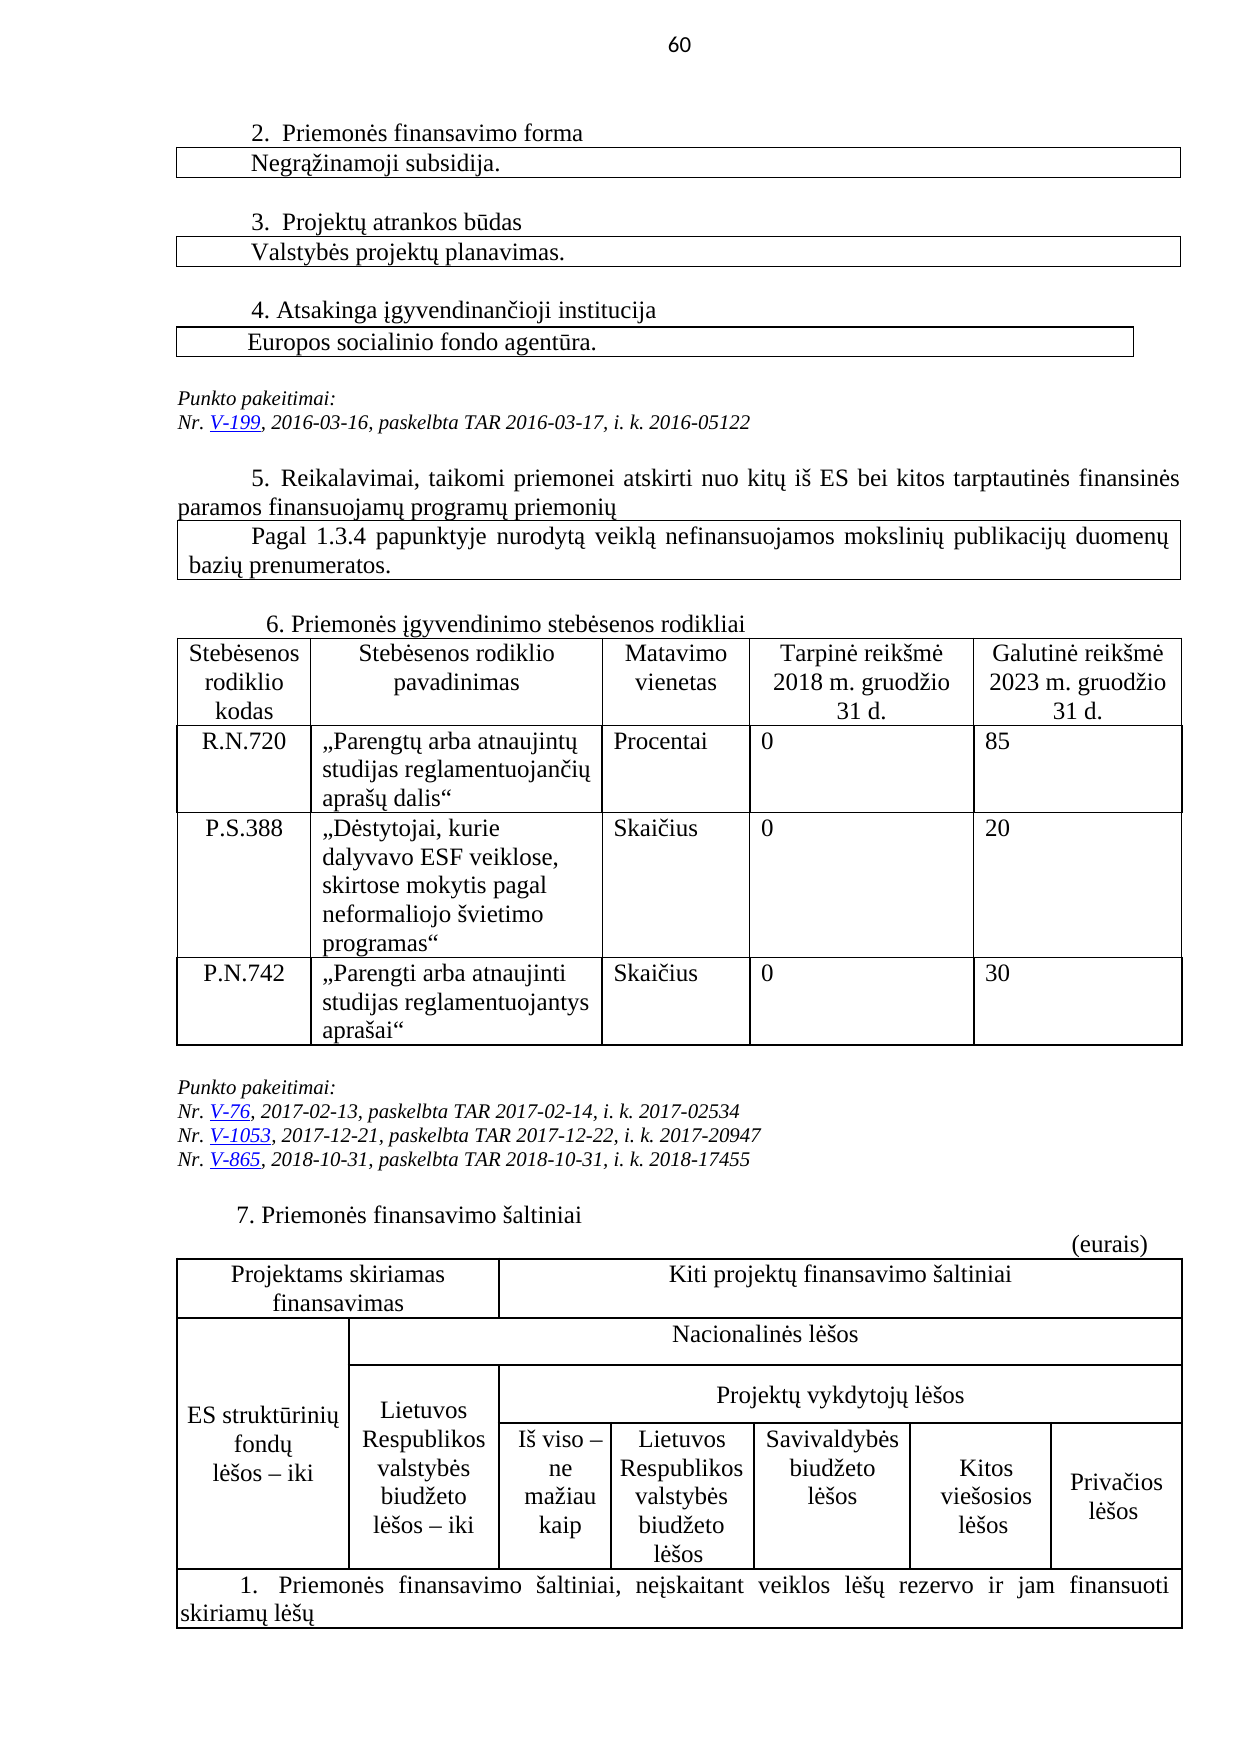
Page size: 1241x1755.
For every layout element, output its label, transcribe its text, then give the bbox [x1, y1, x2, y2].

table_cell Skaičius [603, 813, 749, 957]
table_cell Skaičius [603, 958, 749, 1044]
text Nr. V-76, 2017-02-13, paskelbta TAR 2017-02-14, i. k. 2017-02534 [177, 1099, 1181, 1123]
text Punkto pakeitimai: [177, 386, 1181, 410]
text 3. Projektų atrankos būdas [251, 207, 1181, 236]
table_cell 85 [975, 726, 1181, 812]
table_header Negrąžinamoji subsidija. [177, 148, 1180, 177]
table_cell R.N.720 [178, 726, 310, 812]
table_cell 30 [975, 958, 1181, 1044]
text 2. Priemonės finansavimo forma [251, 118, 1181, 147]
table_header Matavimo vienetas [603, 639, 749, 725]
table_header Europos socialinio fondo agentūra. [177, 328, 1133, 356]
table_cell ES struktūrinių fondų lėšos – iki [178, 1319, 348, 1568]
table_cell 20 [974, 813, 1181, 957]
text Nr. V-199, 2016-03-16, paskelbta TAR 2016-03-17, i. k. 2016-05122 [177, 410, 1181, 434]
table_cell Privačios lėšos [1052, 1424, 1181, 1568]
table_header Stebėsenos rodiklio pavadinimas [311, 639, 602, 725]
table_cell 0 [751, 958, 973, 1044]
text 7. Priemonės finansavimo šaltiniai [236, 1200, 1181, 1229]
table_header Galutinė reikšmė 2023 m. gruodžio 31 d. [974, 639, 1181, 725]
text Nr. V-1053, 2017-12-21, paskelbta TAR 2017-12-22, i. k. 2017-20947 [177, 1123, 1181, 1147]
table_cell Savivaldybės biudžeto lėšos [755, 1424, 909, 1568]
text (eurais) [177, 1229, 1181, 1257]
table_cell P.S.388 [178, 813, 310, 957]
table_cell Lietuvos Respublikos valstybės biudžeto lėšos – iki [350, 1366, 498, 1568]
table_cell Iš viso – ne mažiau kaip [500, 1424, 610, 1568]
table_header Tarpinė reikšmė 2018 m. gruodžio 31 d. [750, 639, 973, 725]
table_header Kiti projektų finansavimo šaltiniai [500, 1260, 1181, 1317]
text Punkto pakeitimai: [177, 1075, 1181, 1099]
table_cell P.N.742 [178, 958, 310, 1044]
table_header Projektams skiriamas finansavimas [178, 1260, 498, 1317]
table_cell 0 [751, 726, 973, 812]
table_cell Projektų vykdytojų lėšos [500, 1366, 1181, 1422]
text 4. Atsakinga įgyvendinančioji institucija [251, 295, 1181, 324]
table_cell Nacionalinės lėšos [350, 1319, 1181, 1364]
table_header Valstybės projektų planavimas. [177, 237, 1180, 266]
table_header Pagal 1.3.4 papunktyje nurodytą veiklą nefinansuojamos mokslinių publikacijų duomenų bazių prenumeratos. [178, 521, 1180, 579]
table_cell 1. Priemonės finansavimo šaltiniai, neįskaitant veiklos lėšų rezervo ir jam finansuoti skiriamų lėšų [178, 1570, 1181, 1627]
text 6. Priemonės įgyvendinimo stebėsenos rodikliai [266, 609, 1181, 637]
text Nr. V-865, 2018-10-31, paskelbta TAR 2018-10-31, i. k. 2018-17455 [177, 1147, 1181, 1171]
table_cell Lietuvos Respublikos valstybės biudžeto lėšos [612, 1424, 753, 1568]
table_cell „Dėstytojai, kurie dalyvavo ESF veiklose, skirtose mokytis pagal neformaliojo švietimo programas“ [311, 813, 602, 957]
table_cell „Parengti arba atnaujinti studijas reglamentuojantys aprašai“ [312, 958, 601, 1044]
table_cell „Parengtų arba atnaujintų studijas reglamentuojančių aprašų dalis“ [312, 726, 601, 812]
table_header Stebėsenos rodiklio kodas [178, 639, 310, 725]
table_cell Kitos viešosios lėšos [911, 1424, 1050, 1568]
text 5. Reikalavimai, taikomi priemonei atskirti nuo kitų iš ES bei kitos tarptautinės finansinės paramos finansuojamų programų priemonių [177, 463, 1181, 520]
table_cell 0 [750, 813, 973, 957]
table_cell Procentai [603, 726, 749, 812]
